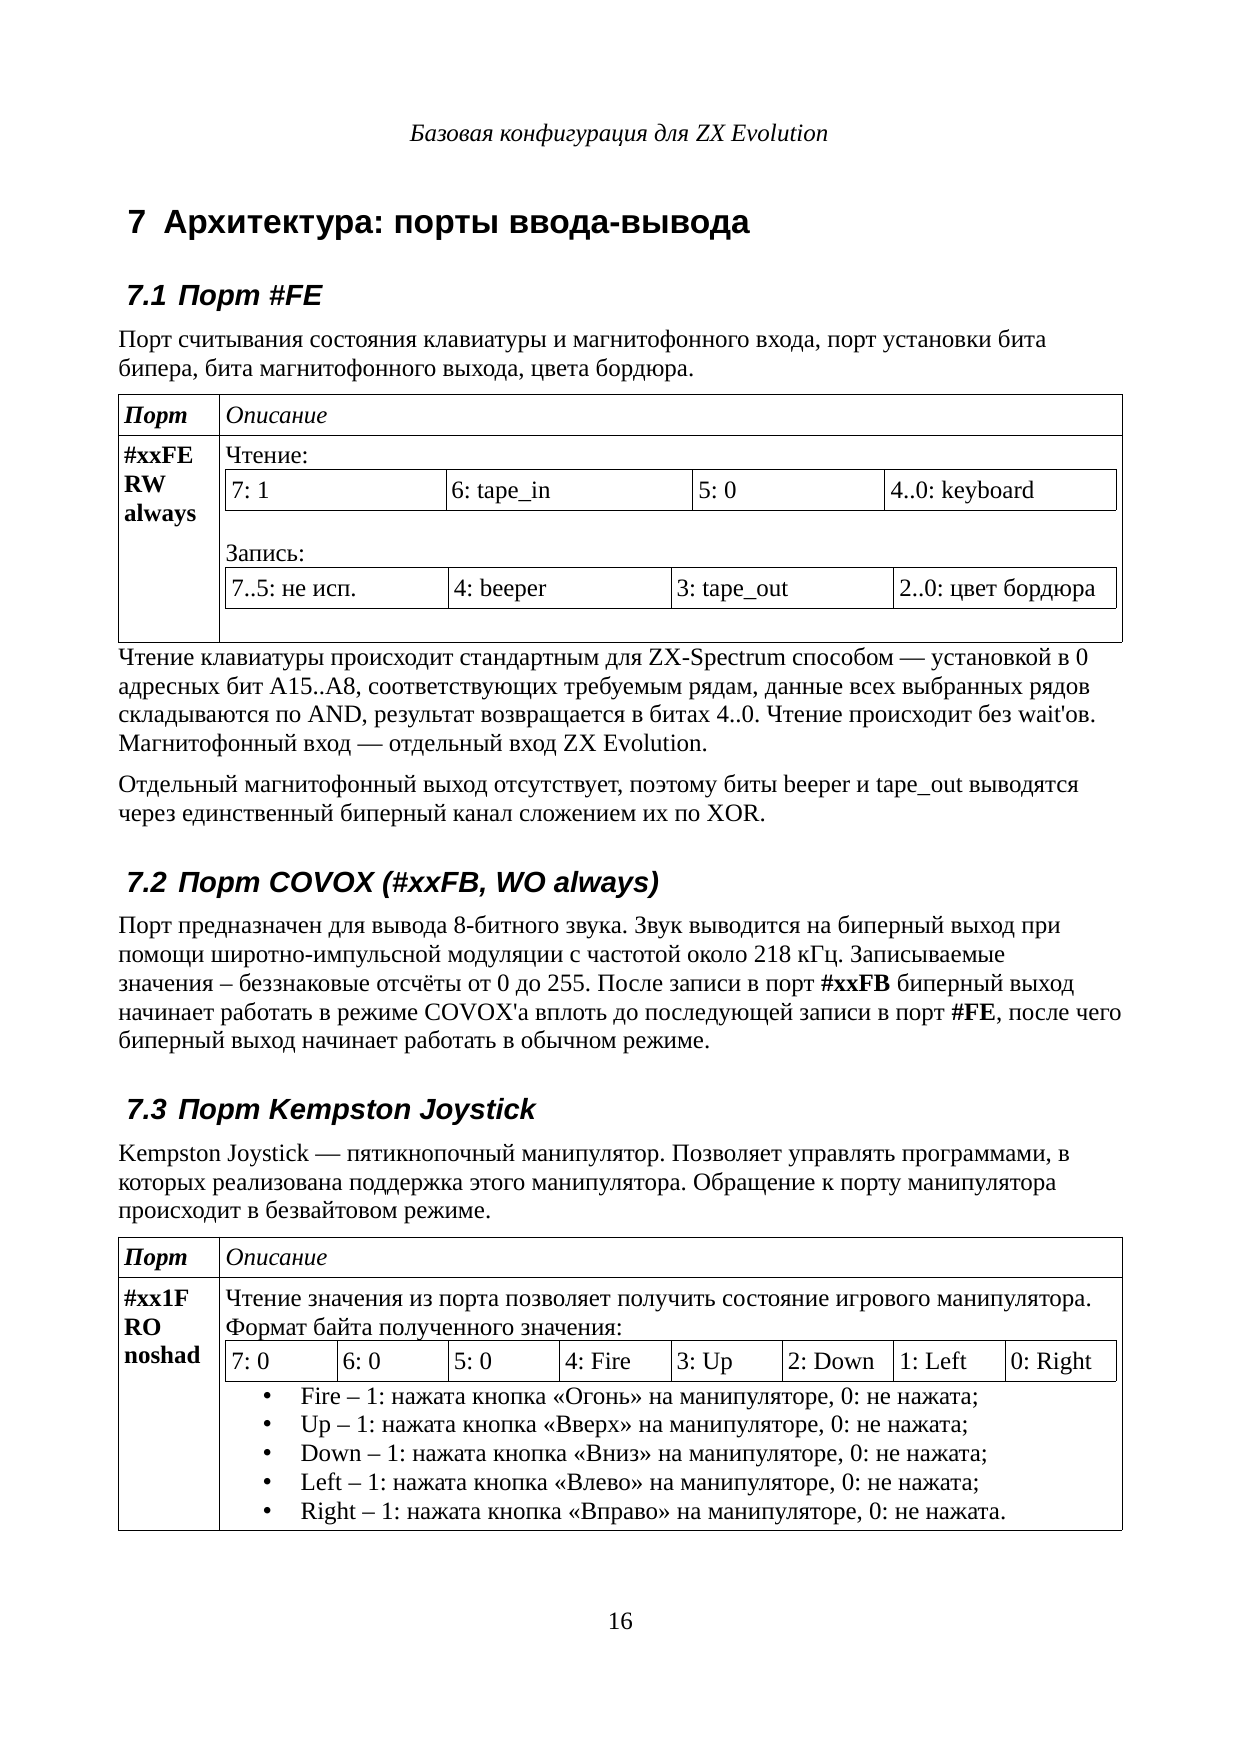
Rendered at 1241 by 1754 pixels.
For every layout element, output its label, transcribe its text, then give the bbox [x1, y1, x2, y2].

table_header 6: tape_in [447, 470, 692, 509]
table_header Описание [220, 1238, 1122, 1277]
table_header 1: Left [894, 1341, 1005, 1381]
table_header 2..0: цвет бордюра [894, 568, 1116, 607]
table_header 4: Fire [560, 1341, 671, 1381]
subtitle Порт Kempston Joystick [118, 1092, 1122, 1125]
table_cell Чтение: Запись: [220, 436, 1122, 642]
text Порт предназначен для вывода 8-битного звука. Звук выводится на биперный выход при помощи широтно-импульсной модуляции с частотой около 218 кГц. Записываемые значения – беззнаковые отсчёты от 0 до 255. После записи в порт #xxFB биперный выход начинает работать в режиме COVOX'а вплоть до последующей записи в порт #FE, после чего биперный выход начинает работать в обычном режиме. [118, 911, 1122, 1054]
table_header 6: 0 [338, 1341, 448, 1381]
table_header 2: Down [783, 1341, 893, 1381]
text Отдельный магнитофонный выход отсутствует, поэтому биты beeper и tape_out выводятся через единственный биперный канал сложением их по XOR. [118, 769, 1122, 827]
subtitle Архитектура: порты ввода-вывода [118, 202, 1122, 241]
table_header 5: 0 [693, 470, 884, 509]
table_header 4: beeper [449, 568, 671, 607]
table_header Описание [220, 395, 1122, 434]
subtitle Порт COVOX (#xxFB, WO always) [118, 864, 1122, 898]
table_header 7: 0 [226, 1341, 337, 1381]
text Чтение клавиатуры происходит стандартным для ZX-Spectrum способом — установкой в 0 адресных бит A15..A8, соответствующих требуемым рядам, данные всех выбранных рядов складываются по AND, результат возвращается в битах 4..0. Чтение происходит без wait'ов. Магнитофонный вход — отдельный вход ZX Evolution. [118, 643, 1122, 757]
table_header Порт [119, 1238, 219, 1277]
text Kempston Joystick — пятикнопочный манипулятор. Позволяет управлять программами, в которых реализована поддержка этого манипулятора. Обращение к порту манипулятора происходит в безвайтовом режиме. [118, 1138, 1122, 1224]
table_header 3: tape_out [672, 568, 893, 607]
table_cell #xxFE RW always [119, 436, 219, 642]
table_header Порт [119, 395, 219, 434]
table_header 5: 0 [449, 1341, 559, 1381]
table_header 7: 1 [226, 470, 446, 509]
table_header 4..0: keyboard [885, 470, 1116, 509]
table_cell Чтение значения из порта позволяет получить состояние игрового манипулятора. Формат байта полученного значения: Fire – 1: нажата кнопка «Огонь» на манипуляторе, 0: не нажата; Up – 1: нажата кнопка «Вверх» на манипуляторе, 0: не нажата; Down – 1: нажата кнопка «Вниз» на манипуляторе, 0: не нажата; Left – 1: нажата кнопка «Влево» на манипуляторе, 0: не нажата; Right – 1: нажата кнопка «Вправо» на манипуляторе, 0: не нажата. [220, 1278, 1122, 1530]
subtitle Порт #FE [118, 278, 1122, 312]
table_header 3: Up [672, 1341, 782, 1381]
table_header 0: Right [1006, 1341, 1116, 1381]
table_cell #xx1F RO noshad [119, 1278, 219, 1530]
table_header 7..5: не исп. [226, 568, 448, 607]
text Порт считывания состояния клавиатуры и магнитофонного входа, порт установки бита бипера, бита магнитофонного выхода, цвета бордюра. [118, 324, 1122, 382]
